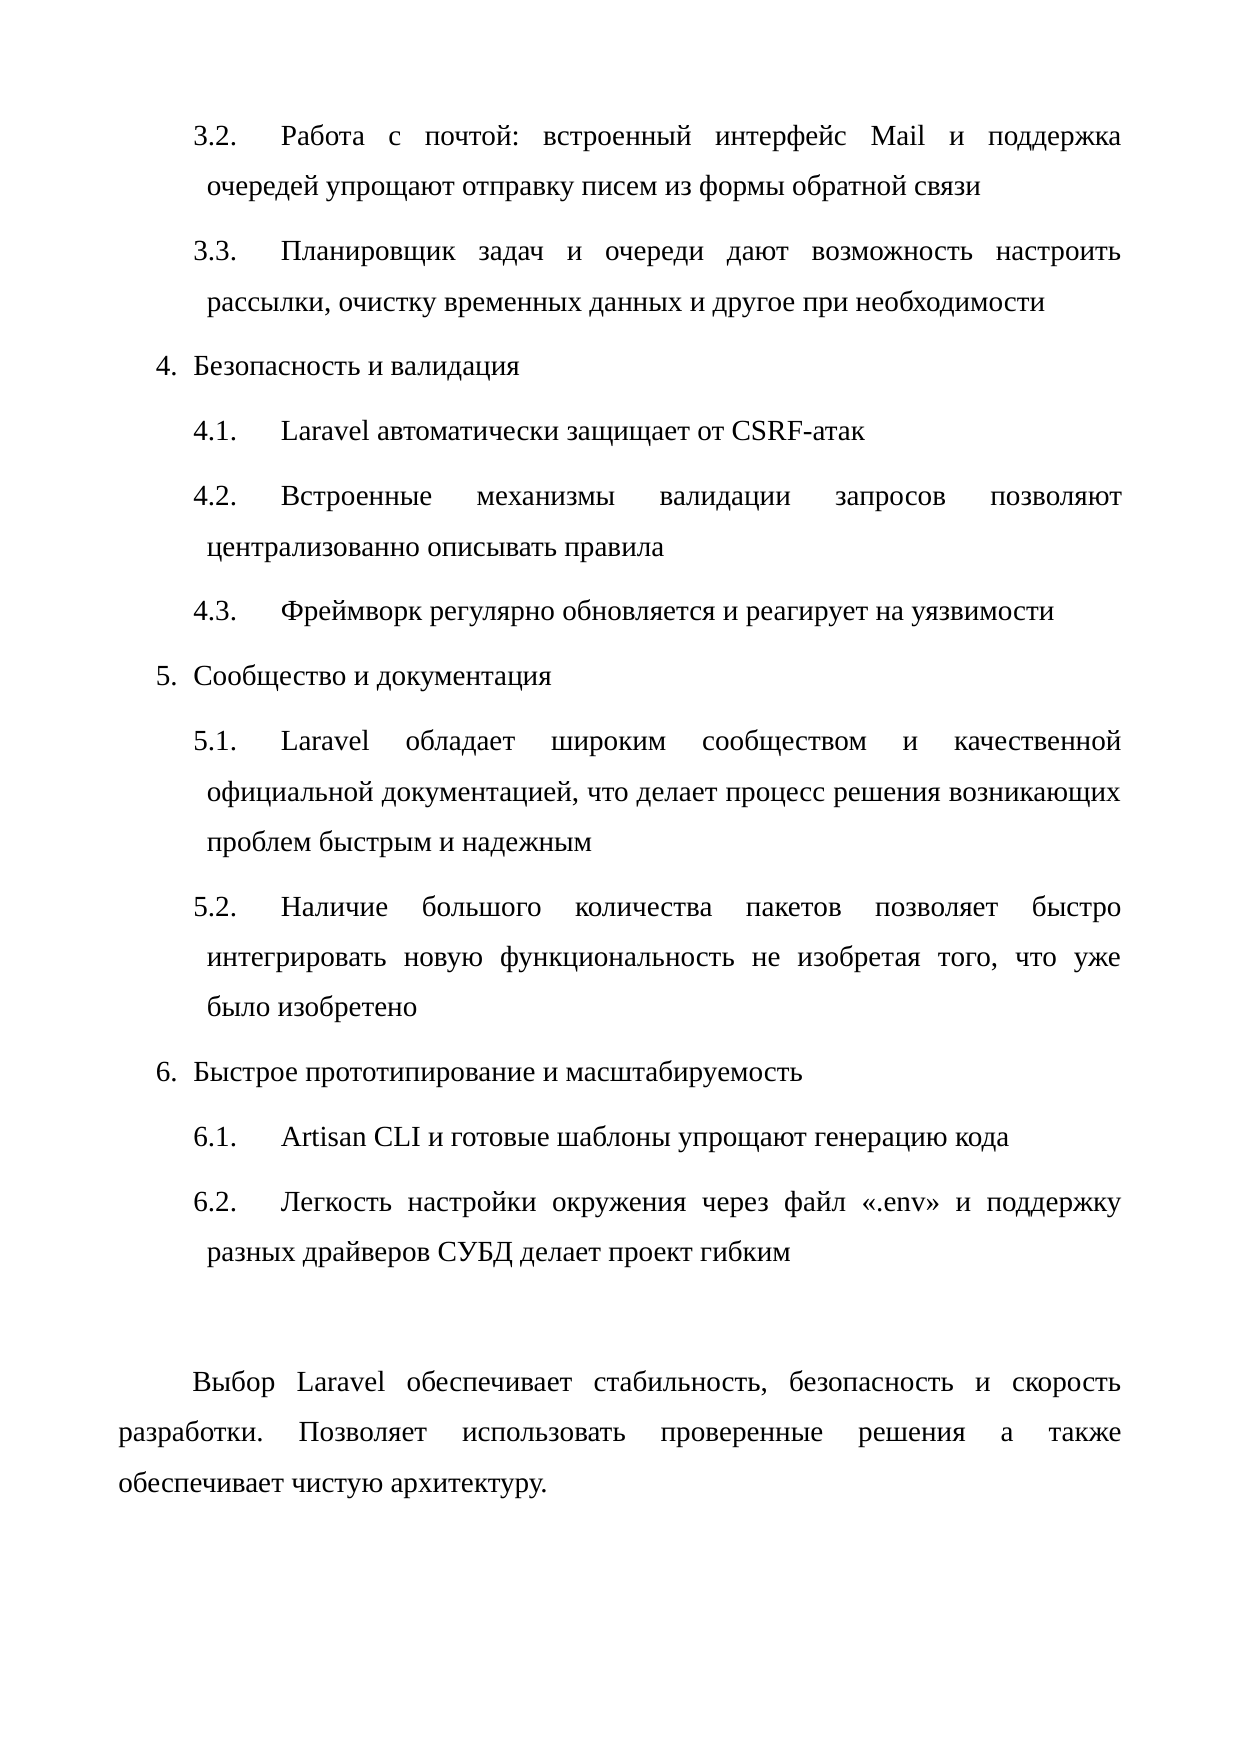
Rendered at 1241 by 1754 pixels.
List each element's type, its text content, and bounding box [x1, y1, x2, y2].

text Выбор Laravel обеспечивает стабильность, безопасность и скорость разработки. Позволяет использовать проверенные решения а также обеспечивает чистую архитектуру. [118, 1364, 1122, 1498]
list Artisan CLI и готовые шаблоны упрощают генерацию кода [193, 1119, 1122, 1153]
list Быстрое прототипирование и масштабируемость [156, 1054, 1122, 1088]
list Встроенные механизмы валидации запросов позволяют централизованно описывать правила [193, 478, 1122, 562]
list Планировщик задач и очереди дают возможность настроить рассылки, очистку временных данных и другое при необходимости [193, 233, 1122, 317]
list Сообщество и документация [156, 658, 1122, 692]
list Фреймворк регулярно обновляется и реагирует на уязвимости [193, 593, 1122, 627]
list Наличие большого количества пакетов позволяет быстро интегрировать новую функциональность не изобретая того, что уже было изобретено [193, 889, 1122, 1023]
list Laravel обладает широким сообществом и качественной официальной документацией, что делает процесс решения возникающих проблем быстрым и надежным [193, 723, 1122, 857]
list Laravel автоматически защищает от CSRF-атак [193, 413, 1122, 447]
list Работа с почтой: встроенный интерфейс Mail и поддержка очередей упрощают отправку писем из формы обратной связи [193, 118, 1122, 202]
list Легкость настройки окружения через файл «.env» и поддержку разных драйверов СУБД делает проект гибким [193, 1184, 1122, 1268]
list Безопасность и валидация [156, 348, 1122, 382]
